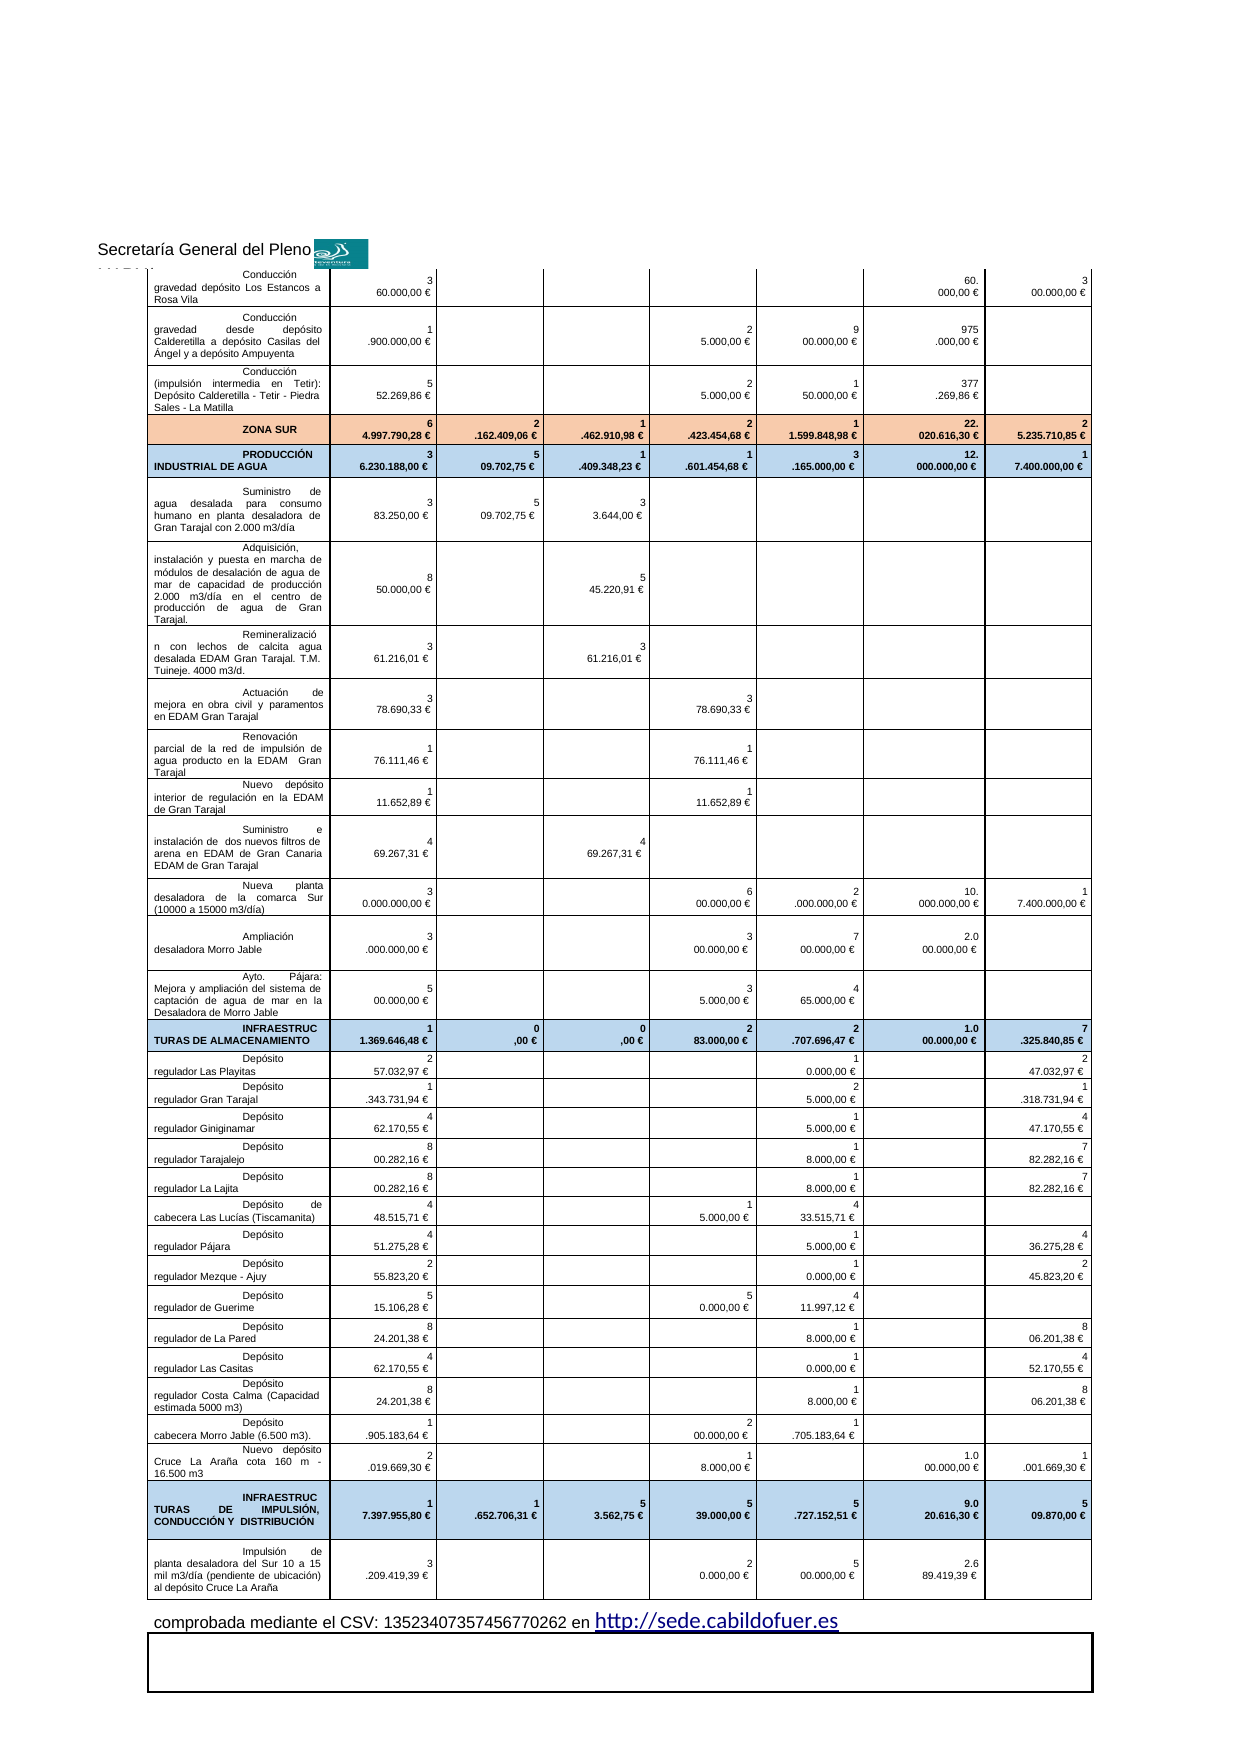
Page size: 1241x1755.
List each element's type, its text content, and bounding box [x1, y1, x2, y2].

table_cell .209.419,39 € [331, 1569, 436, 1599]
table_cell regulador Giniginamar [148, 1123, 329, 1137]
table_cell 0.000,00 € [757, 1363, 863, 1377]
table_cell ,00 € [437, 1035, 543, 1051]
table_cell 47.170,55 € [986, 1123, 1091, 1137]
table_cell Nueva planta desaladora de la comarca Sur (10000 a 15000 m3/día) [148, 879, 329, 915]
table_cell [544, 1540, 649, 1599]
table_cell [757, 816, 863, 878]
table_cell [437, 1168, 543, 1196]
table_cell 1 [757, 1108, 863, 1123]
table_cell 1 [544, 445, 649, 461]
table_cell 0 [437, 1020, 543, 1035]
table_cell [864, 542, 984, 625]
table_cell 5.000,00 € [757, 1123, 863, 1137]
table_header [544, 269, 649, 306]
table_header 3 00.000,00 € [986, 269, 1091, 306]
table_cell [544, 1286, 649, 1318]
table_cell [650, 1108, 756, 1137]
table_cell [986, 916, 1091, 969]
table_cell 377 .269,86 € [864, 366, 984, 413]
table_cell 2 5.235.710,85 € [986, 415, 1091, 444]
table_cell 8 [331, 1168, 436, 1182]
table_cell [437, 366, 543, 413]
table_cell 2 .000.000,00 € [757, 879, 863, 915]
table_cell planta desaladora del Sur 10 a 15 [148, 1557, 329, 1569]
table_cell Remineralizació [148, 626, 329, 640]
table_cell 45.823,20 € [986, 1270, 1091, 1284]
table_cell 3 78.690,33 € [650, 679, 756, 729]
table_cell 51.275,28 € [331, 1240, 436, 1254]
table_cell 2.6 [864, 1540, 984, 1569]
table_cell [650, 478, 756, 541]
table_cell 12. [864, 445, 984, 461]
table_cell 48.515,71 € [331, 1211, 436, 1225]
table_cell agua producto en la EDAM Gran [148, 754, 329, 766]
table_cell 2 [986, 1052, 1091, 1065]
table_cell 2 [331, 1256, 436, 1270]
table_cell regulador Mezque - Ajuy [148, 1270, 329, 1284]
table_cell [864, 679, 984, 729]
table_cell 975 .000,00 € [864, 307, 984, 364]
table_cell 82.282,16 € [986, 1153, 1091, 1167]
table_cell 5 09.870,00 € [986, 1481, 1091, 1539]
table_cell [650, 542, 756, 625]
table_cell [437, 1348, 543, 1377]
table_cell 2 5.000,00 € [650, 307, 756, 364]
table_cell [544, 879, 649, 915]
table_cell [544, 1226, 649, 1254]
table_cell Depósito [148, 1415, 329, 1429]
table_cell 4 [331, 1226, 436, 1240]
table_cell [544, 730, 649, 778]
table_cell [544, 1197, 649, 1225]
table_cell [544, 366, 649, 413]
table_cell módulos de desalación de agua de mar de capacidad de producción 2.000 m3/día en el centro de [148, 566, 329, 601]
table_cell [544, 1378, 649, 1414]
table_cell .601.454,68 € [650, 461, 756, 477]
table_cell [544, 307, 649, 364]
table_cell 1 8.000,00 € [757, 1378, 863, 1414]
table_cell 33.515,71 € [757, 1211, 863, 1225]
table_cell al depósito Cruce La Araña [148, 1581, 329, 1599]
table_cell [437, 1108, 543, 1137]
table_cell PRODUCCIÓN [148, 445, 329, 461]
table_cell 69.267,31 € [544, 847, 649, 878]
table_cell [650, 1168, 756, 1196]
table_cell 06.201,38 € [986, 1333, 1091, 1347]
table_cell 52.170,55 € [986, 1363, 1091, 1377]
table_cell 5 [331, 971, 436, 994]
table_cell 6 4.997.790,28 € [331, 415, 436, 444]
table_cell [986, 679, 1091, 729]
table_cell [757, 626, 863, 678]
table_cell 0.000,00 € [757, 1270, 863, 1284]
table_cell .705.183,64 € [757, 1429, 863, 1443]
table_cell [986, 1286, 1091, 1318]
table_cell 1 8.000,00 € [650, 1444, 756, 1480]
table_cell regulador de Guerime [148, 1302, 329, 1318]
table_cell 7 [986, 1139, 1091, 1153]
table_cell 8.000,00 € [757, 1182, 863, 1196]
table_cell 1.0 [864, 1020, 984, 1035]
table_cell 7.400.000,00 € [986, 461, 1091, 477]
table_cell 5.000,00 € [650, 995, 756, 1018]
table_cell 22. 020.616,30 € [864, 415, 984, 444]
table_cell 4 [331, 1197, 436, 1211]
table_cell 11.997,12 € [757, 1302, 863, 1318]
table_cell Ampliación [148, 916, 329, 943]
table_cell 7 [986, 1020, 1091, 1035]
table_cell 00.000,00 € [331, 995, 436, 1018]
table_cell Suministro e [148, 816, 329, 835]
table_header 3 60.000,00 € [331, 269, 436, 306]
table_cell [864, 1256, 984, 1284]
table_cell [544, 1444, 649, 1480]
table_cell [437, 1139, 543, 1167]
table_cell [650, 1256, 756, 1284]
table_cell Suministro de [148, 478, 329, 497]
table_cell Depósito [148, 1139, 329, 1153]
table_cell [864, 1286, 984, 1318]
table_cell 3 78.690,33 € [331, 679, 436, 729]
table_cell 1 1.599.848,98 € [757, 415, 863, 444]
table_cell 4 [986, 1108, 1091, 1123]
table_cell [650, 1139, 756, 1167]
table_cell Depósito [148, 1108, 329, 1123]
table_cell 09.702,75 € [437, 461, 543, 477]
table_cell [864, 1108, 984, 1137]
table_cell 1 [986, 445, 1091, 461]
table_cell 6 00.000,00 € [650, 879, 756, 915]
table_cell 0.000,00 € [757, 1065, 863, 1078]
table_cell 0.000,00 € [650, 1569, 756, 1599]
table_cell 8 [331, 1319, 436, 1333]
table_cell Depósito de [148, 1197, 329, 1211]
table_cell [437, 1286, 543, 1318]
table_cell 8.000,00 € [757, 1333, 863, 1347]
table_cell 2 [650, 1415, 756, 1429]
table_cell 1 [757, 1256, 863, 1270]
table_cell 1 [757, 1319, 863, 1333]
table_cell 1 [331, 730, 436, 754]
table_cell 5 [331, 1286, 436, 1302]
table_cell Depósito [148, 1319, 329, 1333]
table_cell cabecera Morro Jable (6.500 m3). [148, 1429, 329, 1443]
table_cell 8.000,00 € [757, 1153, 863, 1167]
table_cell Depósito [148, 1079, 329, 1093]
table_cell 61.216,01 € [331, 653, 436, 678]
table_cell ZONA SUR [148, 415, 329, 444]
table_cell Depósito [148, 1052, 329, 1065]
table_cell [650, 816, 756, 878]
table_cell 8 50.000,00 € [331, 542, 436, 625]
table_cell EDAM de Gran Tarajal [148, 859, 329, 878]
table_cell [544, 1052, 649, 1078]
table_cell Actuación de mejora en obra civil y paramentos en EDAM Gran Tarajal [148, 679, 329, 729]
table_cell 1 [757, 1226, 863, 1240]
table_cell 2 [650, 1020, 756, 1035]
table_cell .707.696,47 € [757, 1035, 863, 1051]
table_cell regulador Tarajalejo [148, 1153, 329, 1167]
table_cell regulador La Lajita [148, 1182, 329, 1196]
table_cell [544, 916, 649, 969]
table_cell 5 45.220,91 € [544, 542, 649, 625]
table_cell 2 [986, 1256, 1091, 1270]
table_cell 36.275,28 € [986, 1240, 1091, 1254]
table_cell 00.000,00 € [757, 943, 863, 969]
table_cell Nuevo depósito interior de regulación en la EDAM de Gran Tarajal [148, 779, 329, 815]
table_cell 89.419,39 € [864, 1569, 984, 1599]
table_cell 00.000,00 € [650, 943, 756, 969]
table_cell [864, 1226, 984, 1254]
table_cell 4 [986, 1226, 1091, 1240]
table_cell [864, 1139, 984, 1167]
table_cell [544, 1319, 649, 1347]
table_cell 5 [650, 1286, 756, 1302]
table_cell [864, 1415, 984, 1443]
table_cell [437, 307, 543, 364]
table_cell Depósito [148, 1348, 329, 1362]
table_cell 5.000,00 € [757, 1093, 863, 1107]
table_cell [757, 730, 863, 778]
table_cell 1.0 00.000,00 € [864, 1444, 984, 1480]
table_cell 8 [986, 1319, 1091, 1333]
table_cell 00.000,00 € [864, 943, 984, 969]
table_cell .325.840,85 € [986, 1035, 1091, 1051]
table_cell [864, 1378, 984, 1414]
table_cell 1 [757, 1415, 863, 1429]
table_cell [437, 971, 543, 1018]
table_cell desalada EDAM Gran Tarajal. T.M. [148, 653, 329, 664]
table_cell 7 [757, 916, 863, 943]
table_cell [864, 779, 984, 815]
table_cell [864, 1079, 984, 1107]
table_cell 00.282,16 € [331, 1153, 436, 1167]
table_cell 3 [757, 445, 863, 461]
table_cell Mejora y ampliación del sistema de [148, 983, 329, 994]
table_cell [437, 626, 543, 678]
table_cell 2 .162.409,06 € [437, 415, 543, 444]
table_cell 3 [650, 916, 756, 943]
table_cell [437, 1226, 543, 1254]
table_cell .343.731,94 € [331, 1093, 436, 1107]
table_cell Depósito [148, 1286, 329, 1302]
table_cell 4 [757, 971, 863, 994]
table_cell 4 [757, 1197, 863, 1211]
table_cell [437, 1197, 543, 1225]
table_cell [986, 542, 1091, 625]
table_cell [864, 626, 984, 678]
table_cell instalación y puesta en marcha de [148, 554, 329, 566]
table_cell 57.032,97 € [331, 1065, 436, 1078]
table_cell 1 .001.669,30 € [986, 1444, 1091, 1480]
table_cell 2 .423.454,68 € [650, 415, 756, 444]
table_cell 5 .727.152,51 € [757, 1481, 863, 1539]
table_cell 1 [757, 1052, 863, 1065]
table_cell 3 [331, 626, 436, 652]
table_cell 8 06.201,38 € [986, 1378, 1091, 1414]
table_cell 1 [757, 1139, 863, 1153]
table_cell 3.644,00 € [544, 509, 649, 541]
table_cell 4 [331, 1348, 436, 1362]
table_cell [864, 971, 984, 1018]
table_cell [986, 779, 1091, 815]
table_cell Depósito [148, 1226, 329, 1240]
table_cell 5.000,00 € [650, 1211, 756, 1225]
table_cell 3 [544, 626, 649, 652]
table_cell [986, 1415, 1091, 1443]
table_cell Gran Tarajal con 2.000 m3/día [148, 521, 329, 541]
table_cell Adquisición, [148, 542, 329, 553]
table_cell 4 [331, 1108, 436, 1123]
table_cell [437, 779, 543, 815]
table_cell 1 [757, 1348, 863, 1362]
table_cell 62.170,55 € [331, 1123, 436, 1137]
table_cell .000.000,00 € [331, 943, 436, 969]
table_cell 00.000,00 € [757, 1569, 863, 1599]
table_cell [864, 730, 984, 778]
table_cell 1 7.400.000,00 € [986, 879, 1091, 915]
table_cell 0.000,00 € [650, 1302, 756, 1318]
table_cell [864, 1348, 984, 1377]
table_cell 1 11.652,89 € [331, 779, 436, 815]
table_cell [757, 542, 863, 625]
table_cell 62.170,55 € [331, 1363, 436, 1377]
table_cell [544, 1139, 649, 1167]
table_cell [650, 1319, 756, 1347]
table_cell 1 [331, 1079, 436, 1093]
table_cell 24.201,38 € [331, 1333, 436, 1347]
table_cell 4 [757, 1286, 863, 1302]
table_cell [544, 971, 649, 1018]
table_cell 83.250,00 € [331, 509, 436, 541]
table_cell 47.032,97 € [986, 1065, 1091, 1078]
table_cell 9.0 20.616,30 € [864, 1481, 984, 1539]
table_cell 4 [986, 1348, 1091, 1362]
table_cell 5 39.000,00 € [650, 1481, 756, 1539]
table_cell Conducción gravedad desde depósito Calderetilla a depósito Casilas del Ángel y a depósito Ampuyenta [148, 307, 329, 364]
table_cell 1 [650, 445, 756, 461]
table_cell 00.000,00 € [650, 1429, 756, 1443]
table_cell 5.000,00 € [757, 1240, 863, 1254]
table_cell [650, 1079, 756, 1107]
table_cell [437, 679, 543, 729]
table_cell [544, 1108, 649, 1137]
table_cell [437, 1444, 543, 1480]
table_cell 00.282,16 € [331, 1182, 436, 1196]
table_cell [757, 679, 863, 729]
table_cell [864, 1168, 984, 1196]
table_cell 2.0 [864, 916, 984, 943]
table_cell regulador Las Casitas [148, 1363, 329, 1377]
table_cell captación de agua de mar en la [148, 995, 329, 1006]
table_cell INDUSTRIAL DE AGUA [148, 461, 329, 477]
table_cell Depósito [148, 1168, 329, 1182]
table_cell 5 [437, 445, 543, 461]
table_cell [437, 1079, 543, 1107]
table_cell regulador de La Pared [148, 1333, 329, 1347]
table_cell 1.369.646,48 € [331, 1035, 436, 1051]
table_cell [986, 1197, 1091, 1225]
table_cell [986, 478, 1091, 541]
table_cell [986, 730, 1091, 778]
table_cell 2 [650, 1540, 756, 1569]
table_cell [437, 1378, 543, 1414]
table_cell 7 [986, 1168, 1091, 1182]
table_cell regulador Gran Tarajal [148, 1093, 329, 1107]
table_cell [757, 478, 863, 541]
table_cell 1 .652.706,31 € [437, 1481, 543, 1539]
table_header 60. 000,00 € [864, 269, 984, 306]
table_cell 2 5.000,00 € [650, 366, 756, 413]
table_cell Tarajal. [148, 614, 329, 625]
table_cell [986, 626, 1091, 678]
table_cell [986, 816, 1091, 878]
table_cell 83.000,00 € [650, 1035, 756, 1051]
table_cell 69.267,31 € [331, 847, 436, 878]
table_cell 3 [331, 445, 436, 461]
table_cell 3 0.000.000,00 € [331, 879, 436, 915]
table_cell [864, 1052, 984, 1078]
table_cell 1 [331, 1020, 436, 1035]
table_cell [544, 1415, 649, 1443]
table_cell humano en planta desaladora de [148, 509, 329, 521]
table_cell [544, 1256, 649, 1284]
table_cell 1 .900.000,00 € [331, 307, 436, 364]
table_cell Tarajal [148, 766, 329, 778]
table_cell [650, 1226, 756, 1254]
table_cell 82.282,16 € [986, 1182, 1091, 1196]
table_cell cabecera Las Lucías (Tiscamanita) [148, 1211, 329, 1225]
table_cell [650, 1052, 756, 1078]
table_cell 9 00.000,00 € [757, 307, 863, 364]
table_cell [544, 1168, 649, 1196]
table_cell .165.000,00 € [757, 461, 863, 477]
table_cell n con lechos de calcita agua [148, 640, 329, 652]
table_cell .318.731,94 € [986, 1093, 1091, 1107]
table_cell 5 [757, 1540, 863, 1569]
table_cell 5 52.269,86 € [331, 366, 436, 413]
table_cell instalación de dos nuevos filtros de [148, 835, 329, 847]
table_cell 000.000,00 € [864, 461, 984, 477]
table_cell 65.000,00 € [757, 995, 863, 1018]
table_cell 1 50.000,00 € [757, 366, 863, 413]
table_cell 55.823,20 € [331, 1270, 436, 1284]
table_cell [864, 1319, 984, 1347]
table_cell .905.183,64 € [331, 1429, 436, 1443]
table_cell 1 [331, 1415, 436, 1429]
table_cell [986, 971, 1091, 1018]
table_cell 8 24.201,38 € [331, 1378, 436, 1414]
table_cell [437, 816, 543, 878]
table_cell 6.230.188,00 € [331, 461, 436, 477]
table_cell Renovación [148, 730, 329, 742]
table_cell [437, 730, 543, 778]
table_cell [650, 1378, 756, 1414]
table_cell 8 [331, 1139, 436, 1153]
table_cell [437, 1540, 543, 1599]
table_cell [437, 916, 543, 969]
table_cell 2 [757, 1020, 863, 1035]
table_cell [437, 542, 543, 625]
table_header Conducción gravedad depósito Los Estancos a Rosa Vila [148, 269, 329, 306]
picture [314, 239, 369, 269]
table_cell [544, 1079, 649, 1107]
table_cell producción de agua de Gran [148, 601, 329, 613]
table_header [650, 269, 756, 306]
table_cell 00.000,00 € [864, 1035, 984, 1051]
table_cell 4 [544, 816, 649, 847]
table_cell 1 [986, 1079, 1091, 1093]
table_cell [437, 1256, 543, 1284]
table_cell regulador Pájara [148, 1240, 329, 1254]
table_cell 1 [650, 730, 756, 754]
table_cell 61.216,01 € [544, 653, 649, 678]
table_cell 2 .019.669,30 € [331, 1444, 436, 1480]
table_cell [544, 679, 649, 729]
table_cell [437, 1319, 543, 1347]
table_cell 3 [650, 971, 756, 994]
table_cell Nuevo depósito Cruce La Araña cota 160 m - 16.500 m3 [148, 1444, 329, 1480]
table_cell agua desalada para consumo [148, 497, 329, 509]
table_cell 3 [331, 1540, 436, 1569]
table_cell Impulsión de [148, 1540, 329, 1557]
table_cell 5 [437, 478, 543, 509]
table_cell TURAS DE ALMACENAMIENTO [148, 1035, 329, 1051]
table_cell desaladora Morro Jable [148, 943, 329, 969]
table_cell 4 [331, 816, 436, 847]
table_cell [437, 879, 543, 915]
table_cell 3 [331, 916, 436, 943]
table_cell Ayto. Pájara: [148, 971, 329, 982]
table_cell parcial de la red de impulsión de [148, 742, 329, 754]
table_cell 5 3.562,75 € [544, 1481, 649, 1539]
table_cell 76.111,46 € [331, 754, 436, 778]
table_cell [437, 1052, 543, 1078]
table_cell [650, 626, 756, 678]
table_cell [986, 1540, 1091, 1599]
table_header [757, 269, 863, 306]
table_cell 1 7.397.955,80 € [331, 1481, 436, 1539]
table_cell .409.348,23 € [544, 461, 649, 477]
table_cell [544, 779, 649, 815]
table_cell [437, 1415, 543, 1443]
table_cell 1 [650, 1197, 756, 1211]
table_cell arena en EDAM de Gran Canaria [148, 847, 329, 859]
table_cell [757, 1444, 863, 1480]
table_cell [864, 1197, 984, 1225]
table_cell regulador Las Playitas [148, 1065, 329, 1078]
table_cell ,00 € [544, 1035, 649, 1051]
table_cell [986, 366, 1091, 413]
table_cell Conducción (impulsión intermedia en Tetir): Depósito Calderetilla - Tetir - Piedra Sales - La Matilla [148, 366, 329, 413]
table_cell 15.106,28 € [331, 1302, 436, 1318]
table_cell 09.702,75 € [437, 509, 543, 541]
table_cell INFRAESTRUC TURAS DE IMPULSIÓN, CONDUCCIÓN Y DISTRIBUCIÓN [148, 1481, 329, 1539]
table_cell 76.111,46 € [650, 754, 756, 778]
table_cell Tuineje. 4000 m3/d. [148, 664, 329, 678]
table_cell [757, 779, 863, 815]
table_cell Desaladora de Morro Jable [148, 1006, 329, 1018]
table_cell 1 [757, 1168, 863, 1182]
table_cell Depósito regulador Costa Calma (Capacidad estimada 5000 m3) [148, 1378, 329, 1414]
table_cell 1 .462.910,98 € [544, 415, 649, 444]
table_cell 3 [331, 478, 436, 509]
table_cell [986, 307, 1091, 364]
table_cell [650, 1348, 756, 1377]
table_cell 2 [331, 1052, 436, 1065]
table_cell Depósito [148, 1256, 329, 1270]
table_cell mil m3/día (pendiente de ubicación) [148, 1569, 329, 1581]
table_cell 1 11.652,89 € [650, 779, 756, 815]
table_cell 10. 000.000,00 € [864, 879, 984, 915]
table_cell [864, 478, 984, 541]
table_header [437, 269, 543, 306]
table_cell [864, 816, 984, 878]
table_cell 0 [544, 1020, 649, 1035]
table_cell INFRAESTRUC [148, 1020, 329, 1035]
table_cell [544, 1348, 649, 1377]
table_cell 2 [757, 1079, 863, 1093]
table_cell 3 [544, 478, 649, 509]
